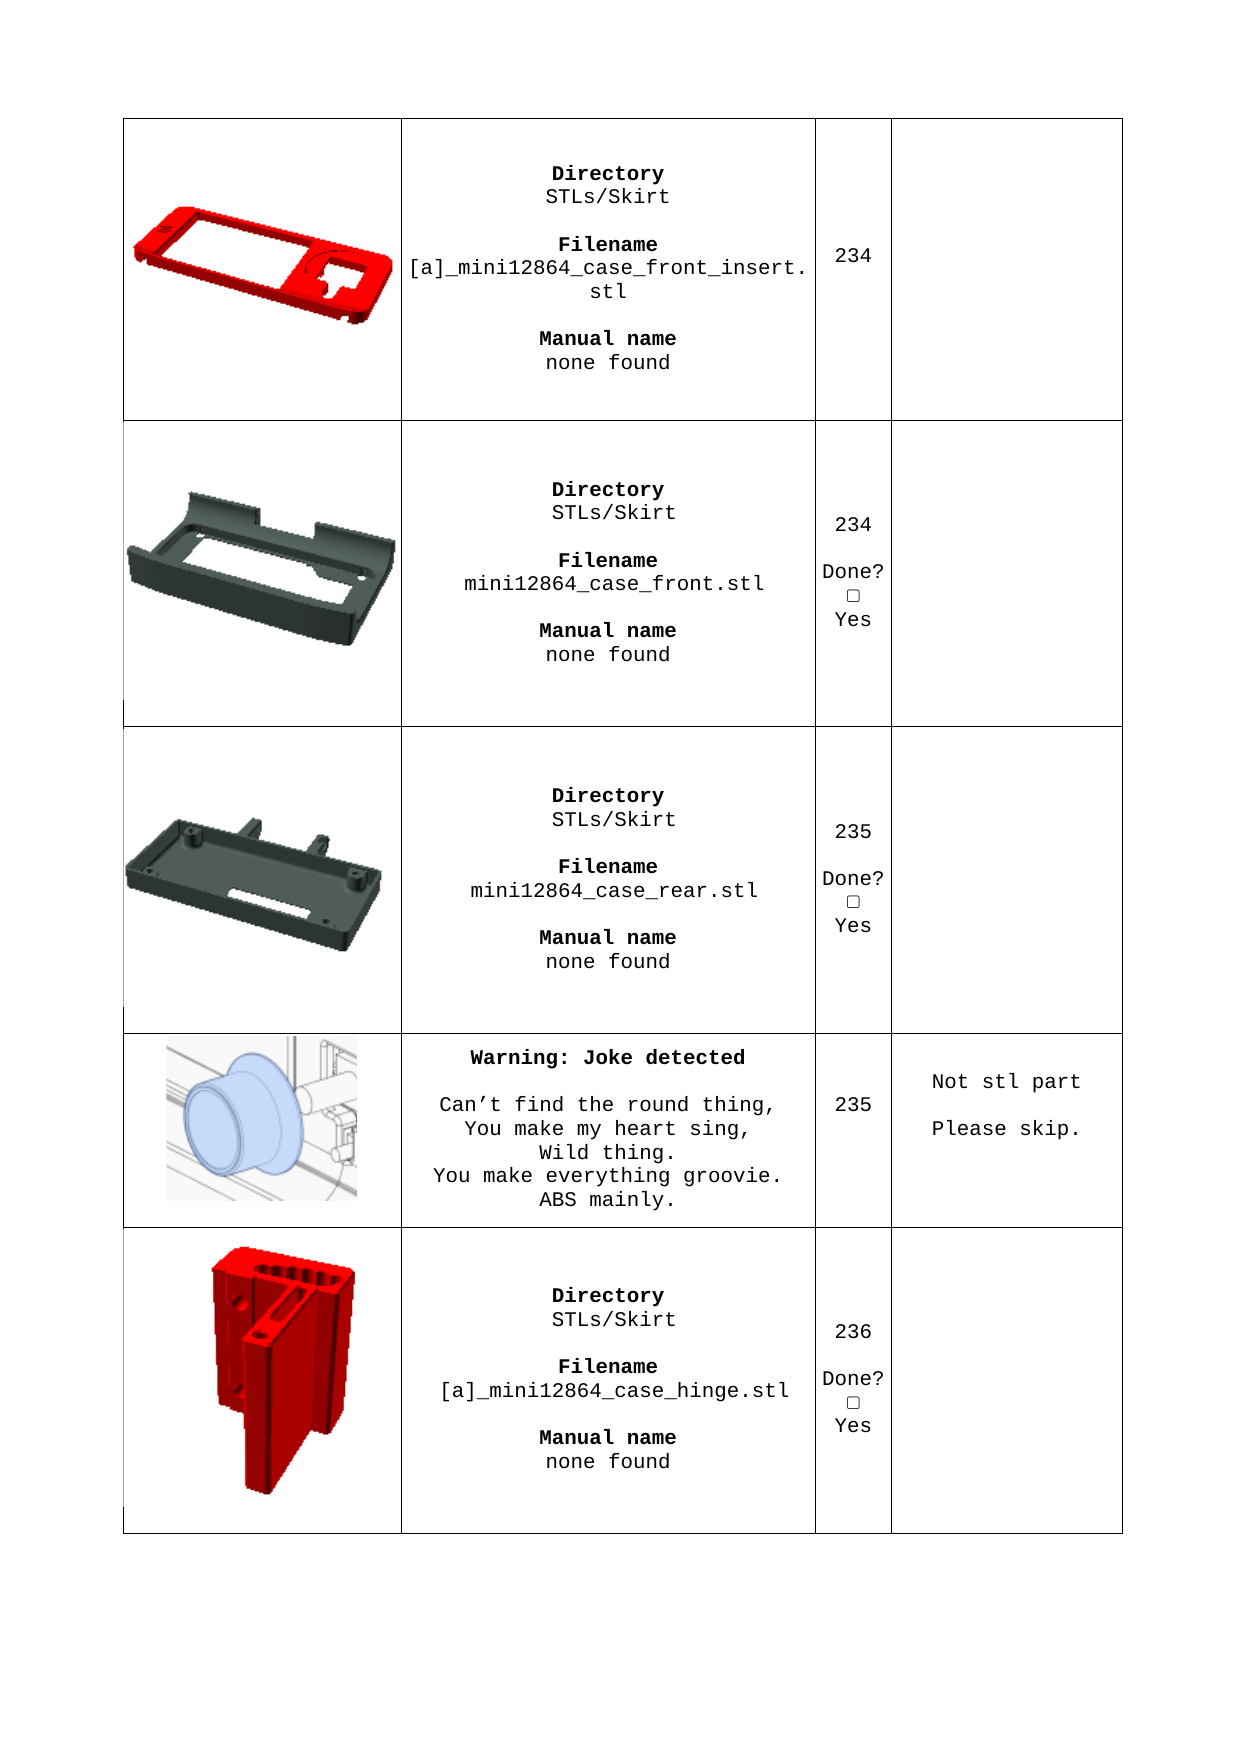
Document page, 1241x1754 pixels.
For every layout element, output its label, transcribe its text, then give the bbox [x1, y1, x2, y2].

table_cell Directory STLs/Skirt Filename [a]_mini12864_case_hinge.stl Manual name none found [402, 1228, 815, 1533]
table_cell Directory STLs/Skirt Filename mini12864_case_front.stl Manual name none found [402, 421, 815, 726]
table_cell [124, 700, 401, 726]
table_cell [124, 119, 401, 420]
table_cell Warning: Joke detected Can’t find the round thing, You make my heart sing, Wild thing. You make everything groovie. ABS mainly. [402, 1034, 815, 1227]
table_cell 236 Done? ▢ Yes [816, 1228, 891, 1533]
table_cell [892, 421, 1122, 726]
table_cell 235 [816, 1034, 891, 1227]
table_cell [124, 1507, 401, 1533]
picture [123, 422, 401, 700]
table_cell [124, 1007, 401, 1033]
table_cell [892, 119, 1122, 420]
table_cell 234 Done? ▢ Yes [816, 421, 891, 726]
table_cell 235 Done? ▢ Yes [816, 727, 891, 1033]
table_cell [124, 1034, 401, 1227]
table_cell 234 [816, 119, 891, 420]
table_cell Directory STLs/Skirt Filename mini12864_case_rear.stl Manual name none found [402, 727, 815, 1033]
picture [123, 729, 401, 1007]
picture [123, 1229, 401, 1507]
table_cell Directory STLs/Skirt Filename [a]_mini12864_case_front_insert.stl Manual name none found [402, 119, 815, 420]
picture [166, 1036, 358, 1201]
table_cell [892, 1228, 1122, 1533]
table_cell [892, 727, 1122, 1033]
table_cell Not stl part Please skip. [892, 1034, 1122, 1227]
picture [125, 121, 398, 394]
